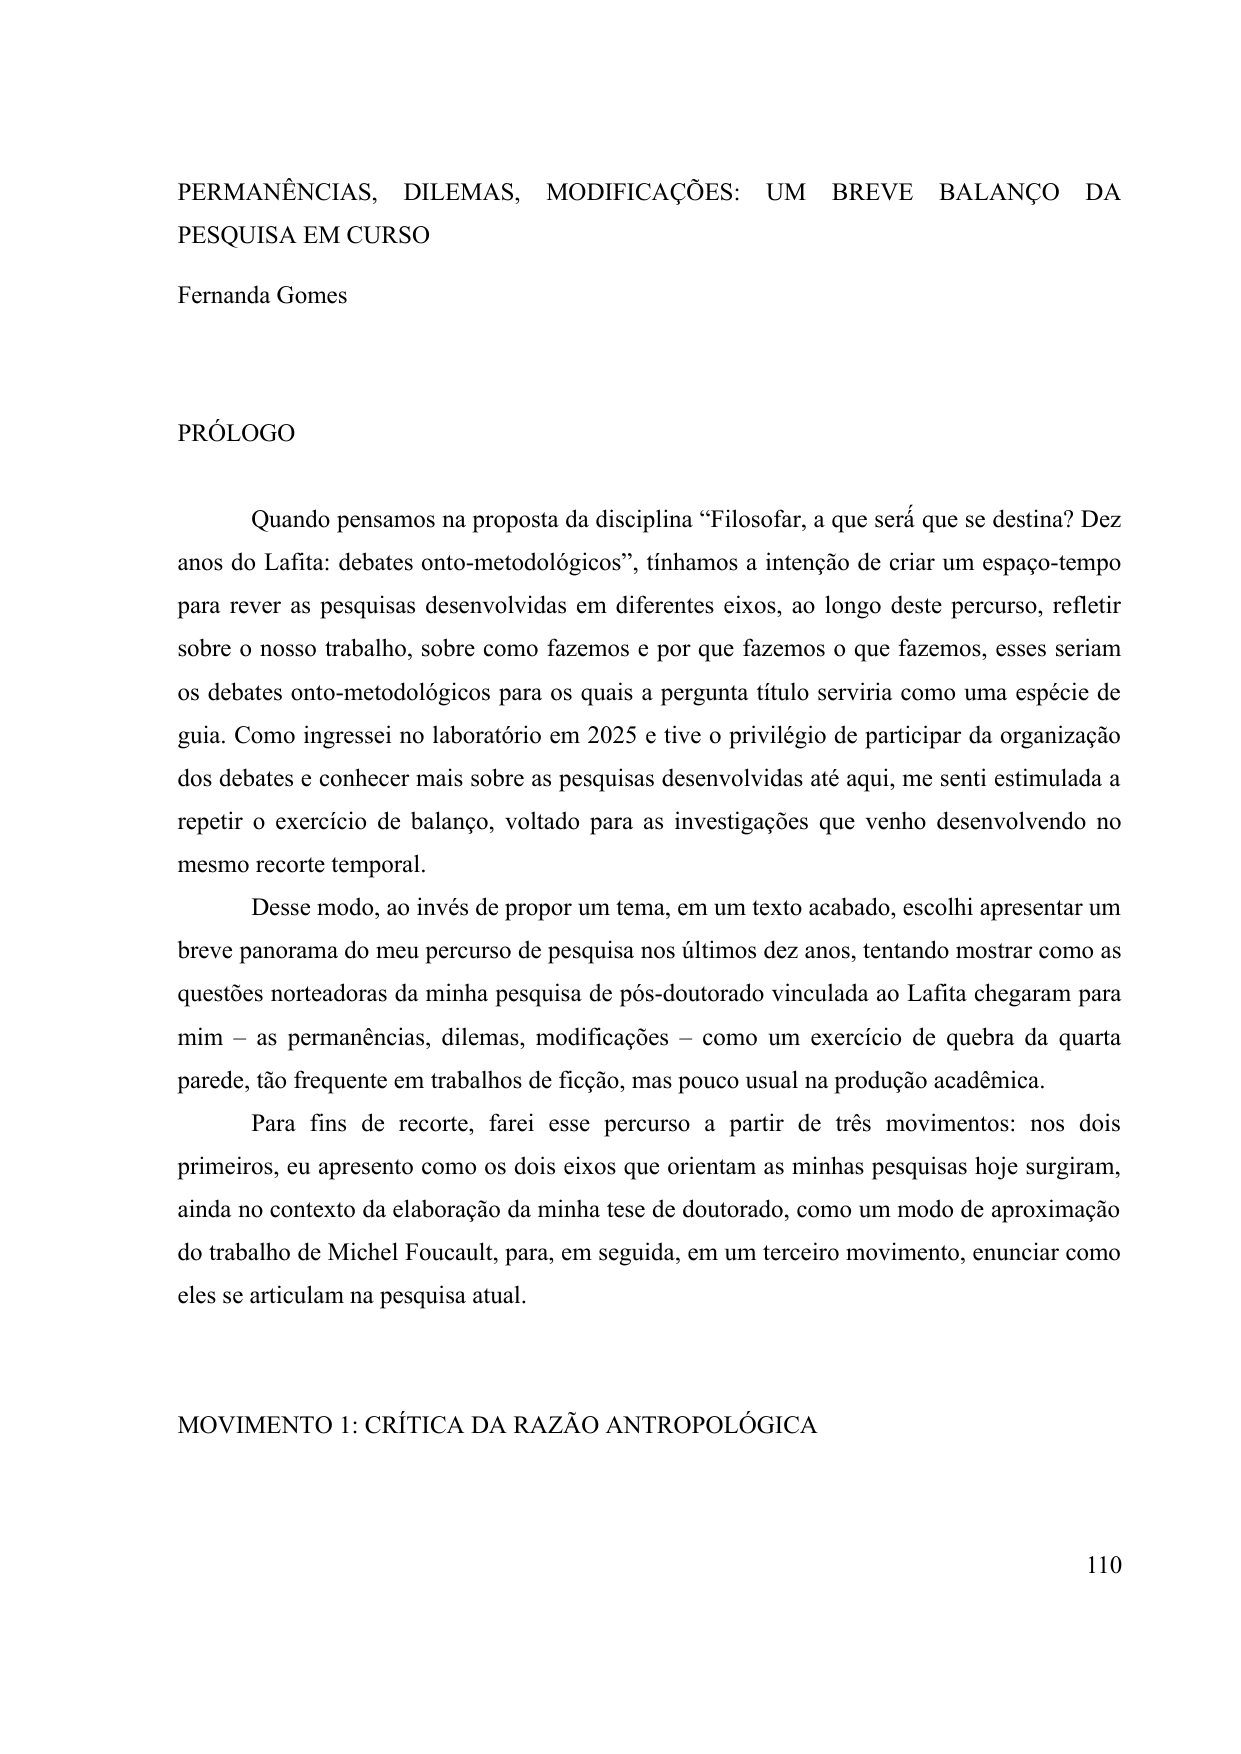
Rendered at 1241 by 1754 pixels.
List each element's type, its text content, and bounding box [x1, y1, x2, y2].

subtitle Fernanda Gomes [177, 280, 1122, 309]
text Quando pensamos na proposta da disciplina “Filosofar, a que será́ que se destina? Dez anos do Lafita: debates onto-metodológicos”, tínhamos a intenção de criar um espaço-tempo para rever as pesquisas desenvolvidas em diferentes eixos, ao longo deste percurso, refletir sobre o nosso trabalho, sobre como fazemos e por que fazemos o que fazemos, esses seriam os debates onto-metodológicos para os quais a pergunta título serviria como uma espécie de guia. Como ingressei no laboratório em 2025 e tive o privilégio de participar da organização dos debates e conhecer mais sobre as pesquisas desenvolvidas até aqui, me senti estimulada a repetir o exercício de balanço, voltado para as investigações que venho desenvolvendo no mesmo recorte temporal. [177, 504, 1122, 878]
text PRÓLOGO [177, 418, 1122, 447]
text Para fins de recorte, farei esse percurso a partir de três movimentos: nos dois primeiros, eu apresento como os dois eixos que orientam as minhas pesquisas hoje surgiram, ainda no contexto da elaboração da minha tese de doutorado, como um modo de aproximação do trabalho de Michel Foucault, para, em seguida, em um terceiro movimento, enunciar como eles se articulam na pesquisa atual. [177, 1108, 1122, 1309]
text Desse modo, ao invés de propor um tema, em um texto acabado, escolhi apresentar um breve panorama do meu percurso de pesquisa nos últimos dez anos, tentando mostrar como as questões norteadoras da minha pesquisa de pós-doutorado vinculada ao Lafita chegaram para mim – as permanências, dilemas, modificações – como um exercício de quebra da quarta parede, tão frequente em trabalhos de ficção, mas pouco usual na produção acadêmica. [177, 892, 1122, 1093]
text MOVIMENTO 1: CRÍTICA DA RAZÃO ANTROPOLÓGICA [177, 1410, 1122, 1438]
subtitle PERMANÊNCIAS, DILEMAS, MODIFICAÇÕES: UM BREVE BALANÇO DA PESQUISA EM CURSO [177, 177, 1122, 249]
